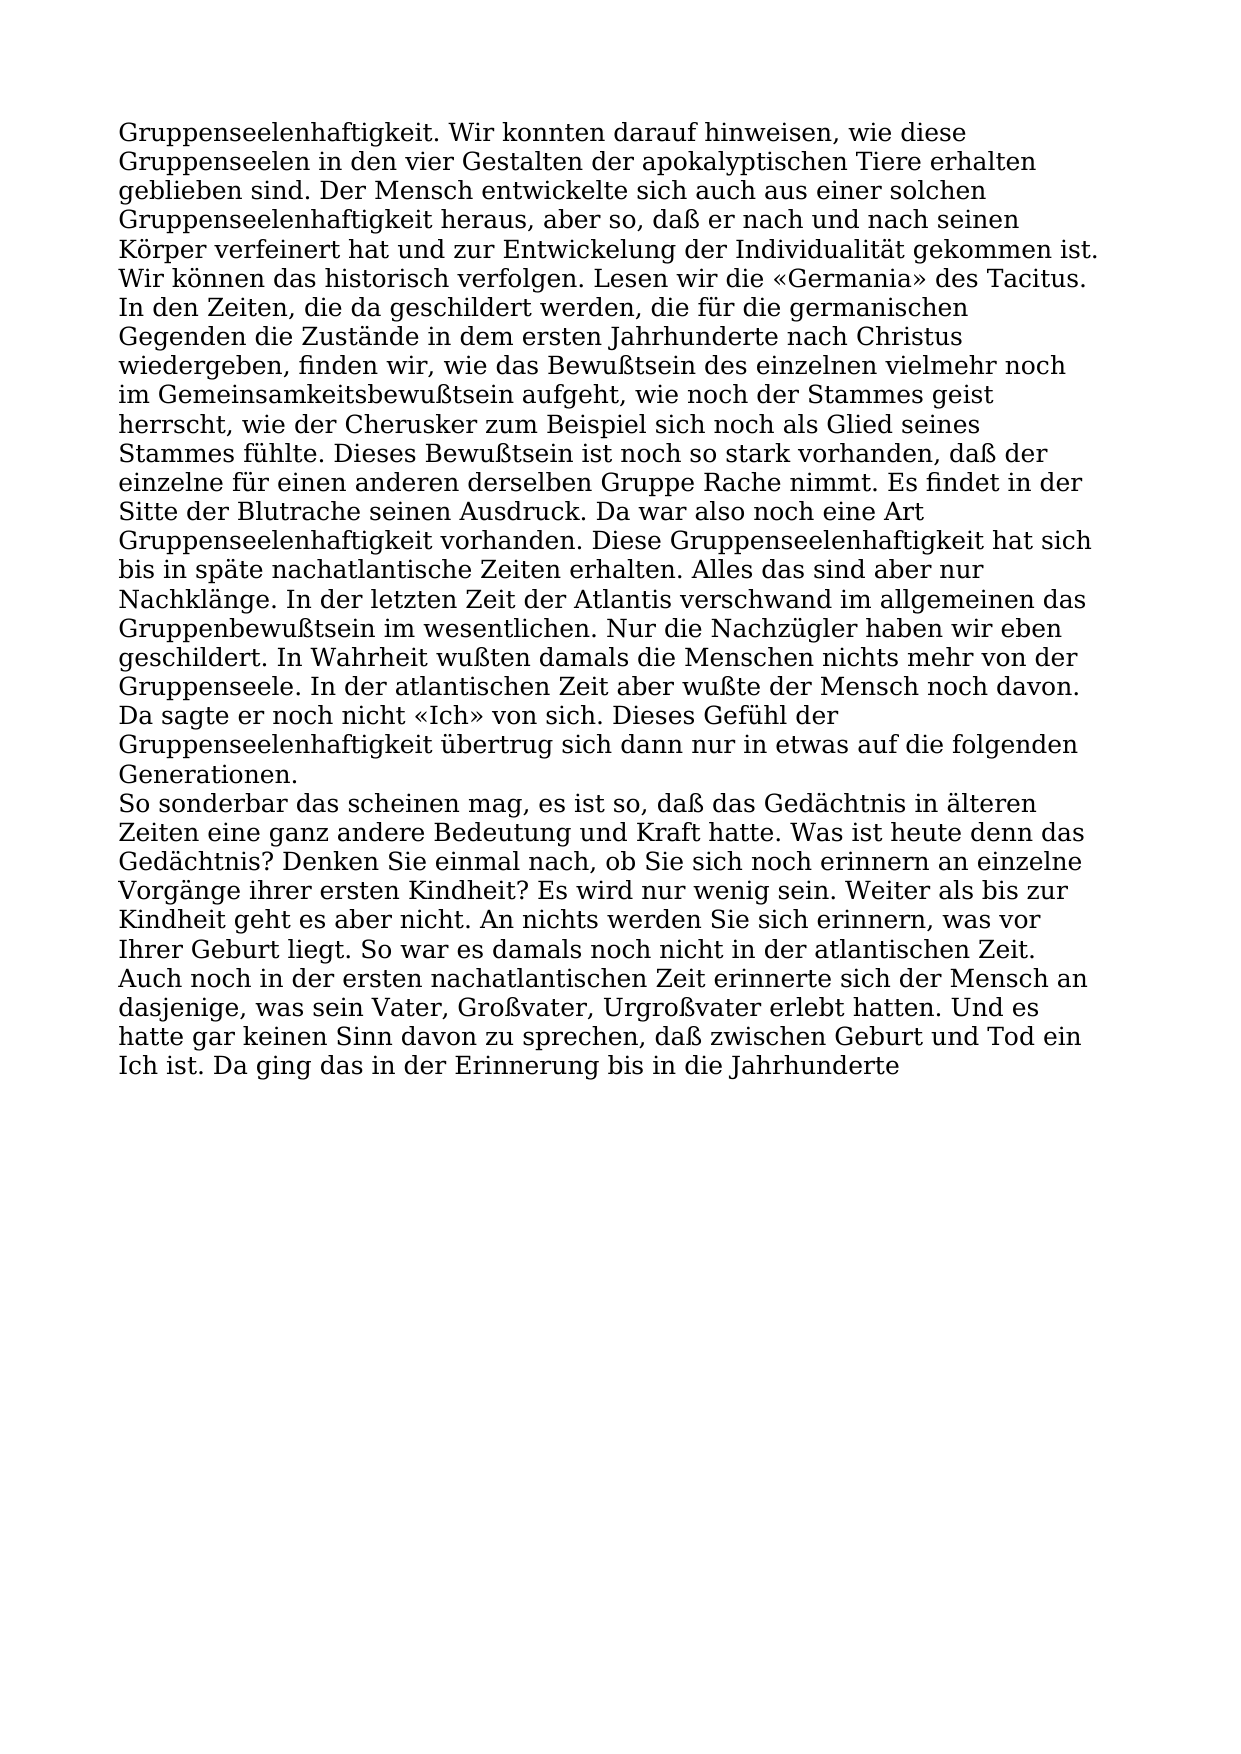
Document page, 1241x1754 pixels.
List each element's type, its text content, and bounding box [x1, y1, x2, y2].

text im Gemeinsamkeitsbewußtsein aufgeht, wie noch der Stammes geist [118, 381, 1122, 410]
text geschildert. In Wahrheit wußten damals die Menschen nichts mehr von der [118, 643, 1122, 672]
text Gruppenseelenhaftigkeit übertrug sich dann nur in etwas auf die folgenden [118, 731, 1122, 760]
text Stammes fühlte. Dieses Bewußtsein ist noch so stark vorhanden, daß der [118, 439, 1122, 468]
text Ihrer Geburt liegt. So war es damals noch nicht in der atlantischen Zeit. [118, 935, 1122, 964]
text wiedergeben, finden wir, wie das Bewußtsein des einzelnen vielmehr noch [118, 351, 1122, 381]
text einzelne für einen anderen derselben Gruppe Rache nimmt. Es findet in der [118, 468, 1122, 497]
text Wir können das historisch verfolgen. Lesen wir die «Germania» des Tacitus. [118, 264, 1122, 293]
text hatte gar keinen Sinn davon zu sprechen, daß zwischen Geburt und Tod ein [118, 1022, 1122, 1051]
text Ich ist. Da ging das in der Erinnerung bis in die Jahrhunderte [118, 1051, 1122, 1081]
text Gruppenseelenhaftigkeit vorhanden. Diese Gruppenseelenhaftigkeit hat sich [118, 526, 1122, 556]
text Sitte der Blutrache seinen Ausdruck. Da war also noch eine Art [118, 497, 1122, 526]
text Zeiten eine ganz andere Bedeutung und Kraft hatte. Was ist heute denn das [118, 818, 1122, 847]
text Kindheit geht es aber nicht. An nichts werden Sie sich erinnern, was vor [118, 906, 1122, 935]
text Gedächtnis? Denken Sie einmal nach, ob Sie sich noch erinnern an einzelne [118, 847, 1122, 876]
text Generationen. [118, 760, 1122, 789]
text Auch noch in der ersten nachatlantischen Zeit erinnerte sich der Mensch an [118, 964, 1122, 993]
text Da sagte er noch nicht «Ich» von sich. Dieses Gefühl der [118, 701, 1122, 731]
text Körper verfeinert hat und zur Entwickelung der Individualität gekommen ist. [118, 235, 1122, 264]
text Gruppenseele. In der atlantischen Zeit aber wußte der Mensch noch davon. [118, 672, 1122, 701]
text Nachklänge. In der letzten Zeit der Atlantis verschwand im allgemeinen das [118, 585, 1122, 614]
text Gegenden die Zustände in dem ersten Jahrhunderte nach Christus [118, 322, 1122, 351]
text Vorgänge ihrer ersten Kindheit? Es wird nur wenig sein. Weiter als bis zur [118, 876, 1122, 906]
text herrscht, wie der Cherusker zum Beispiel sich noch als Glied seines [118, 410, 1122, 439]
text So sonderbar das scheinen mag, es ist so, daß das Gedächtnis in älteren [118, 789, 1122, 818]
text Gruppenseelenhaftigkeit. Wir konnten darauf hinweisen, wie diese [118, 118, 1122, 147]
text Gruppenseelenhaftigkeit heraus, aber so, daß er nach und nach seinen [118, 206, 1122, 235]
text geblieben sind. Der Mensch entwickelte sich auch aus einer solchen [118, 176, 1122, 206]
text In den Zeiten, die da geschildert werden, die für die germanischen [118, 293, 1122, 322]
text dasjenige, was sein Vater, Großvater, Urgroßvater erlebt hatten. Und es [118, 993, 1122, 1022]
text Gruppenseelen in den vier Gestalten der apokalyptischen Tiere erhalten [118, 147, 1122, 176]
text Gruppenbewußtsein im wesentlichen. Nur die Nachzügler haben wir eben [118, 614, 1122, 643]
text bis in späte nachatlantische Zeiten erhalten. Alles das sind aber nur [118, 556, 1122, 585]
